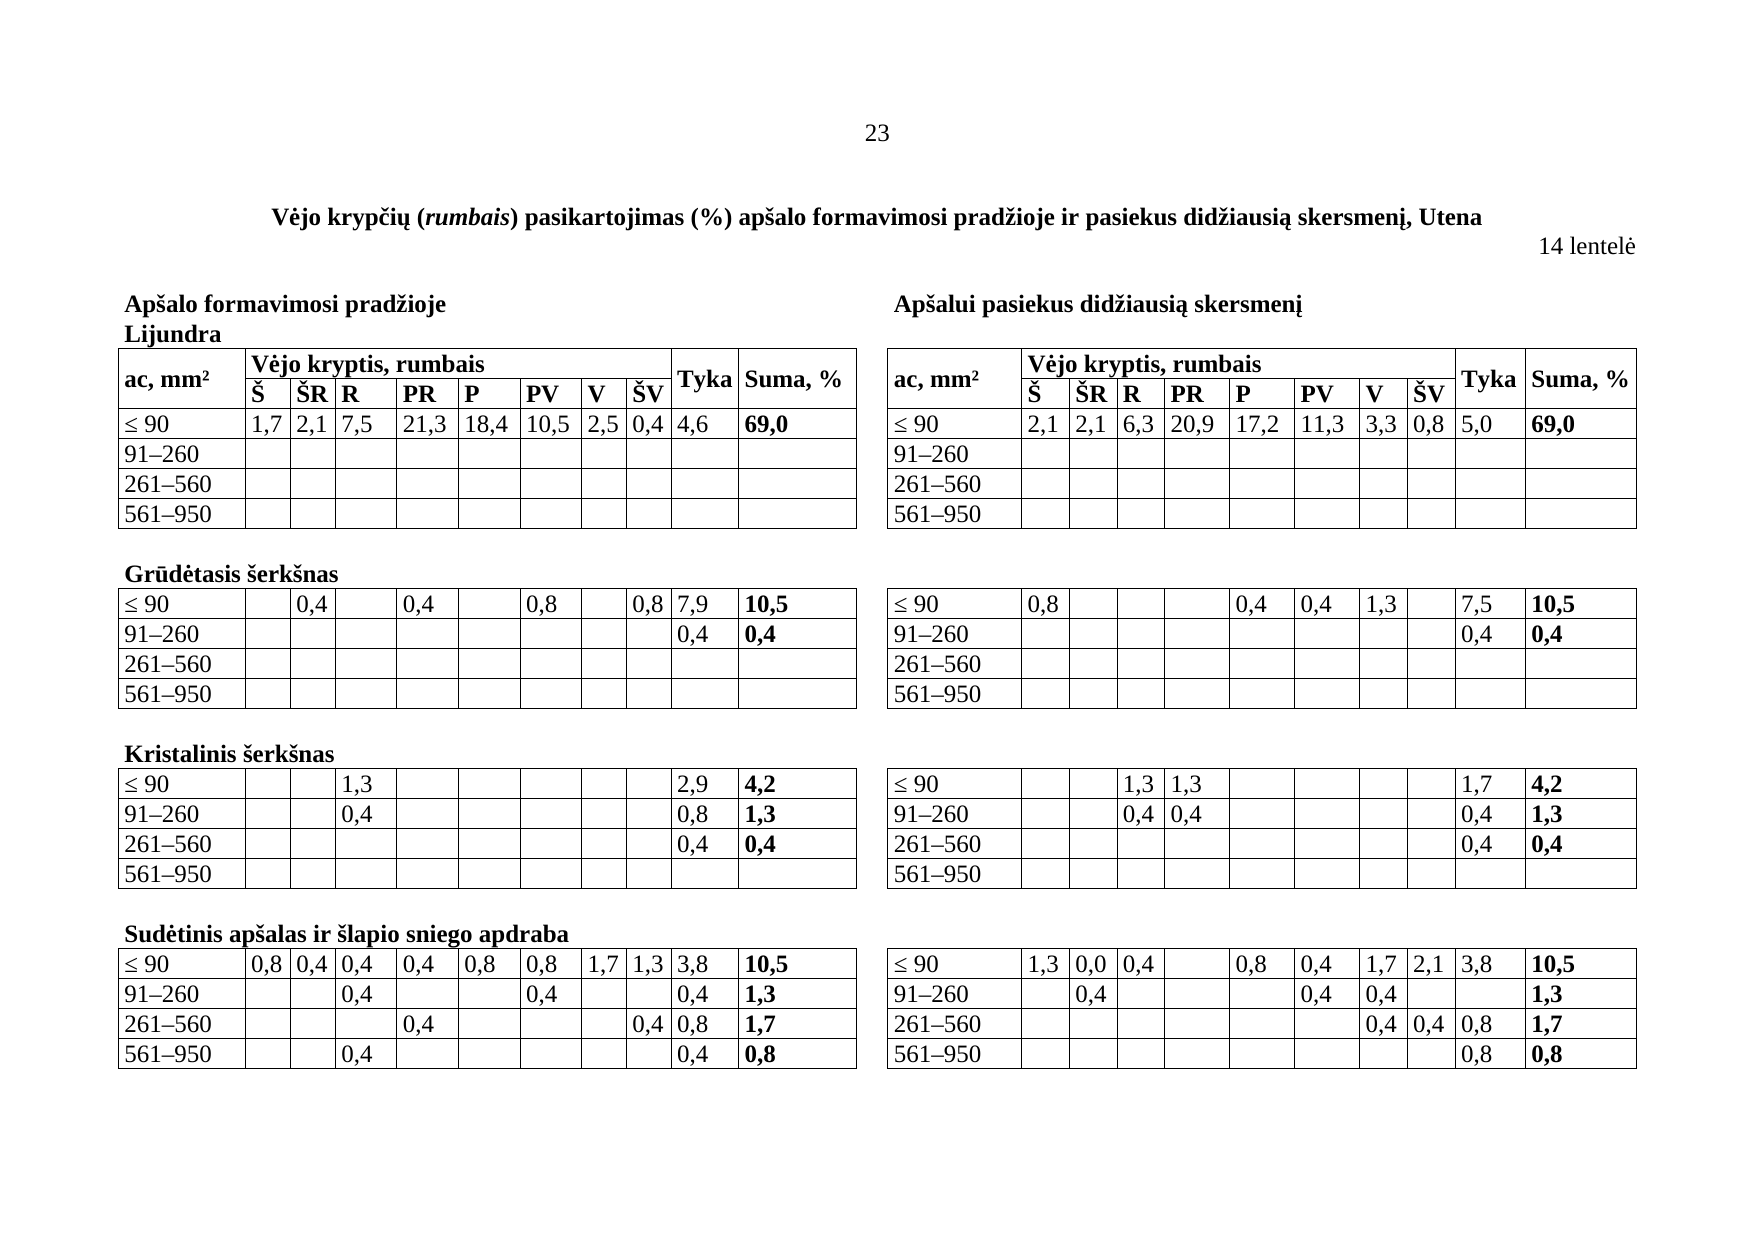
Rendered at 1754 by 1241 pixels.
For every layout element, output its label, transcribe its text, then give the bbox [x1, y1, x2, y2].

text 14 lentelė [118, 231, 1636, 259]
text Vėjo krypčių (rumbais) pasikartojimas (%) apšalo formavimosi pradžioje ir pasiekus didžiausią skersmenį, Utena [118, 202, 1636, 231]
